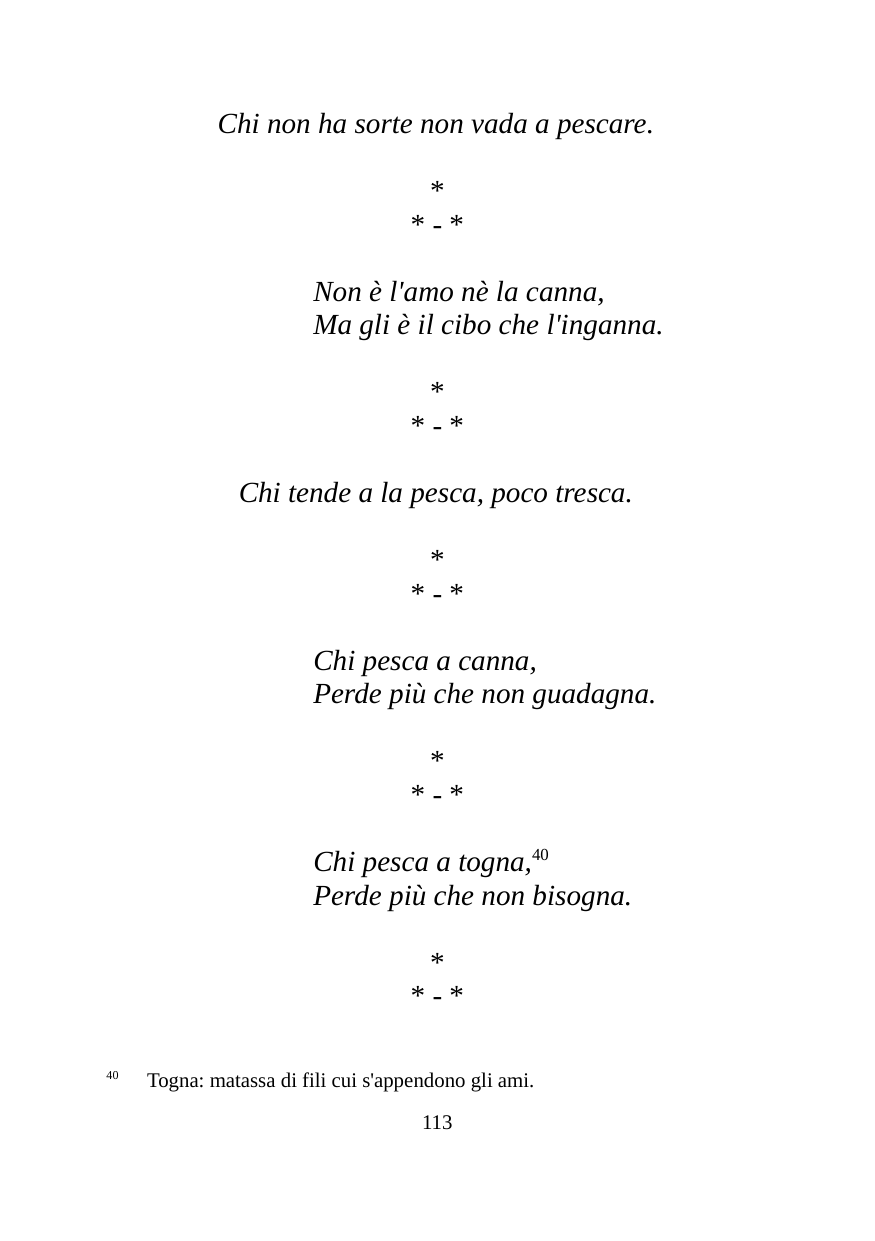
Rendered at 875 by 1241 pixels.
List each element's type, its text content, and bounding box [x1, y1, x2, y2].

text Non è l'amo nè la canna, [283, 274, 768, 307]
text * - * [106, 576, 768, 609]
text Chi pesca a togna, [283, 844, 768, 878]
text * - * [106, 978, 768, 1012]
text * - * [106, 777, 768, 811]
text Chi tende a la pesca, poco tresca. [106, 475, 768, 509]
text Togna: matassa di fili cui s'appendono gli ami. [106, 1068, 768, 1092]
text * [106, 945, 768, 978]
text * [106, 542, 768, 576]
text * - * [106, 408, 768, 442]
text Ma gli è il cibo che l'inganna. [283, 307, 768, 341]
text Perde più che non bisogna. [283, 878, 768, 911]
text * [106, 173, 768, 207]
text * [106, 743, 768, 777]
text Perde più che non guadagna. [283, 676, 768, 710]
text Chi pesca a canna, [283, 643, 768, 676]
text * - * [106, 207, 768, 240]
text * [106, 374, 768, 408]
text Chi non ha sorte non vada a pescare. [106, 106, 768, 140]
